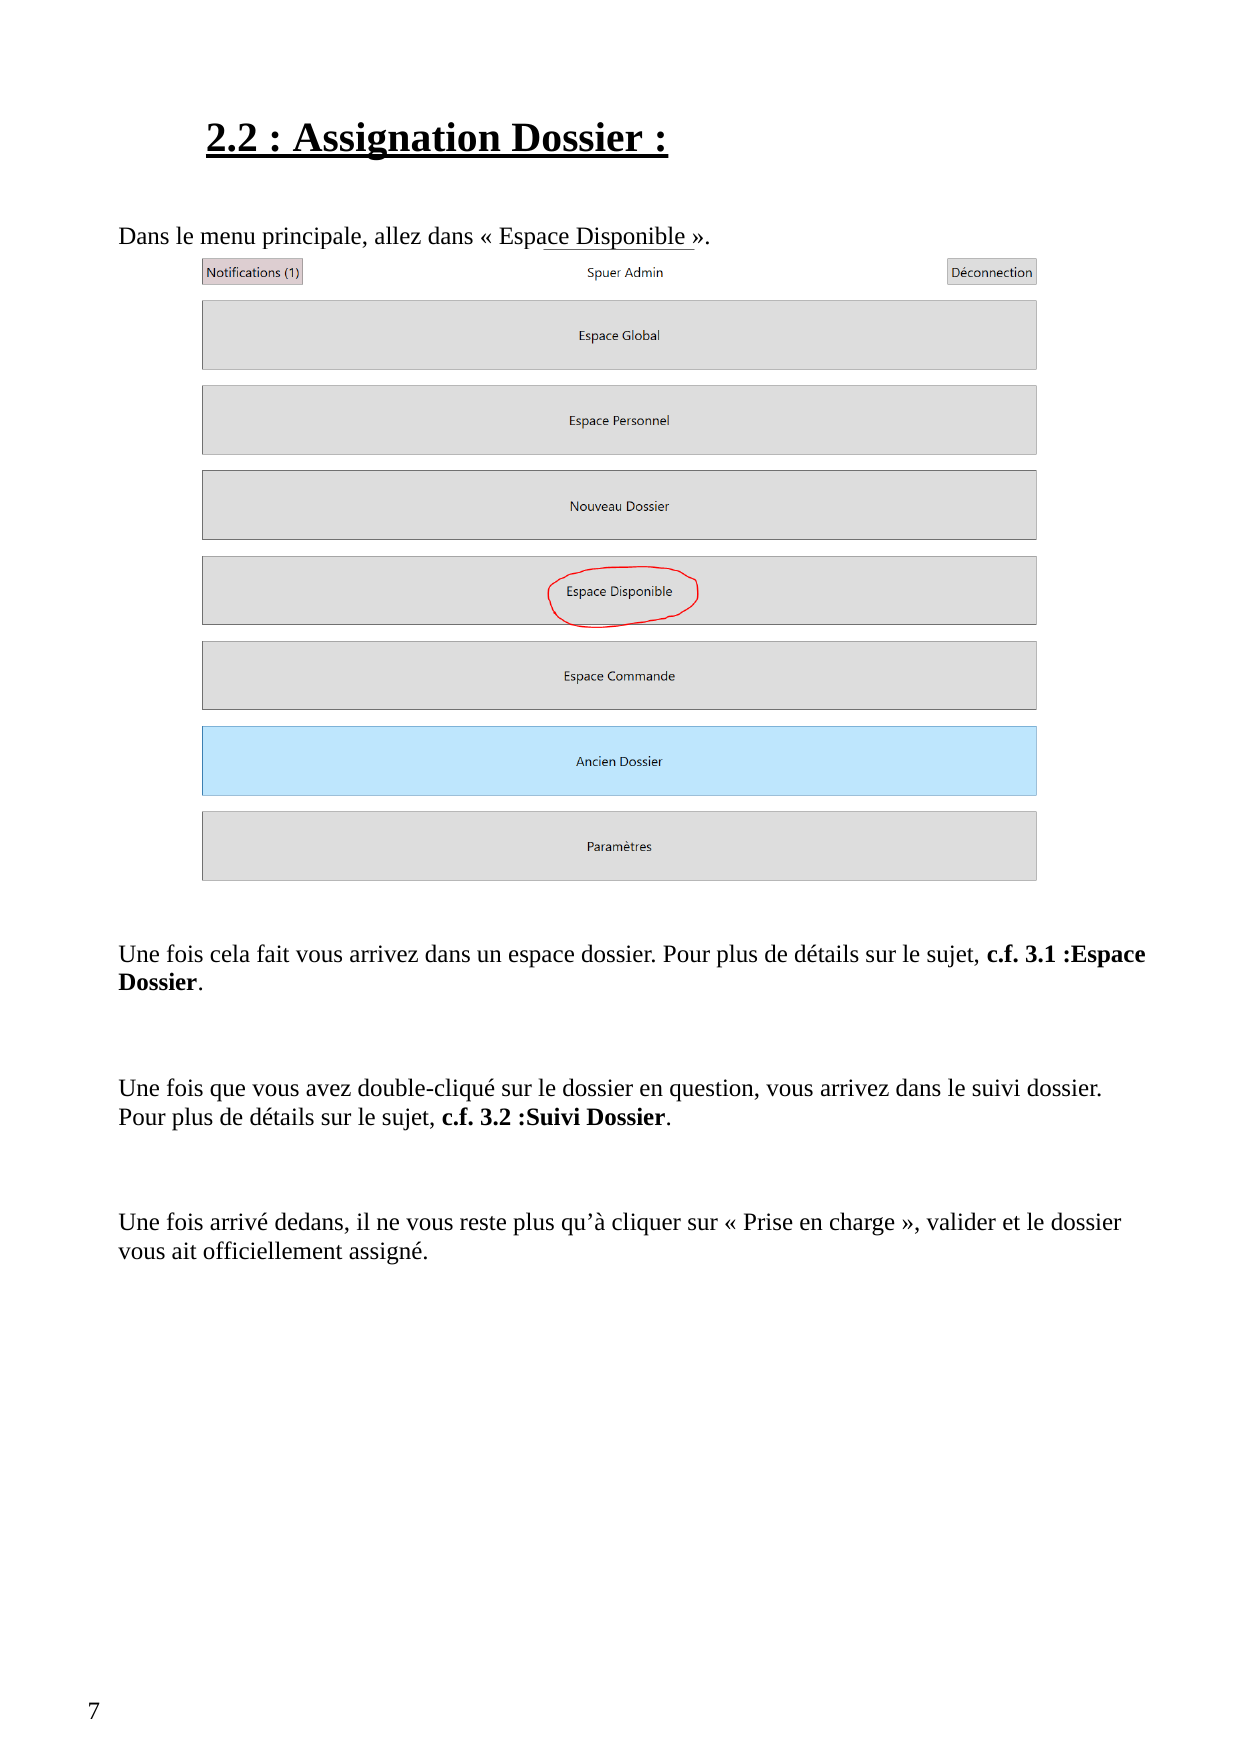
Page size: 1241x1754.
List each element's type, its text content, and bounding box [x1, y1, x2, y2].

subtitle 2.2 : Assignation Dossier : [206, 112, 1151, 160]
text Une fois que vous avez double-cliqué sur le dossier en question, vous arrivez dans le suivi dossier. Pour plus de détails sur le sujet, c.f. 3.2 :Suivi Dossier. [118, 1073, 1151, 1130]
text Une fois arrivé dedans, il ne vous reste plus qu’à cliquer sur « Prise en charge », valider et le dossier vous ait officiellement assigné. [118, 1207, 1151, 1264]
text Dans le menu principale, allez dans « Espace Disponible ». [118, 221, 1151, 250]
picture [194, 249, 1044, 886]
text Une fois cela fait vous arrivez dans un espace dossier. Pour plus de détails sur le sujet, c.f. 3.1 :Espace Dossier. [118, 939, 1151, 996]
